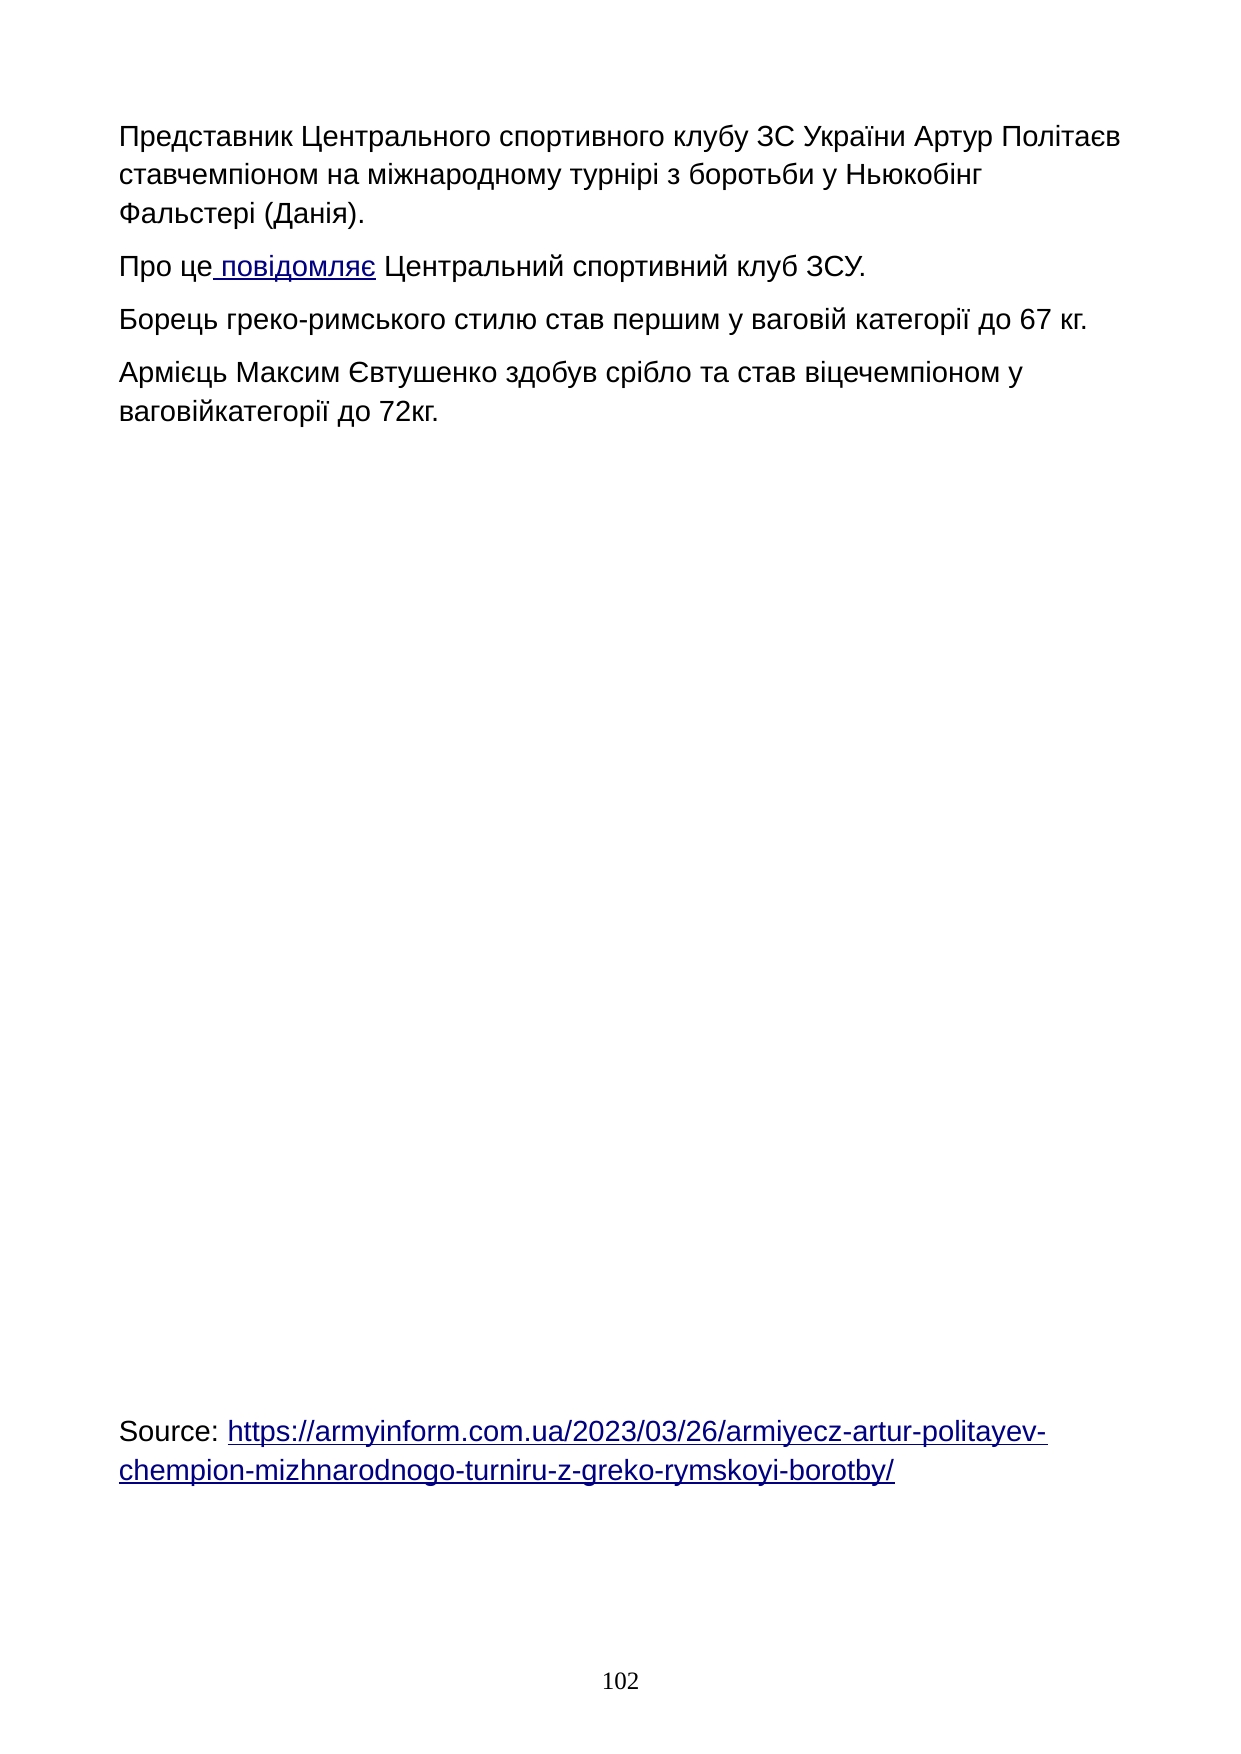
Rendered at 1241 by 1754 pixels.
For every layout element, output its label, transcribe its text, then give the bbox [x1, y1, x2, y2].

text Source: https://armyinform.com.ua/2023/03/26/armiyecz-artur-politayev-chempion-mizhnarodnogo-turniru-z-greko-rymskoyi-borotby/ [118, 1414, 1122, 1487]
text Борець греко-римського стилю став першим у ваговій категорії до 67 кг. [118, 302, 1122, 335]
text Про це повідомляє Центральний спортивний клуб ЗСУ. [118, 249, 1122, 282]
text Представник Центрального спортивного клубу ЗС України Артур Політаєв ставчемпіоном на міжнародному турнірі з боротьби у Ньюкобінг Фальстері (Данія). [118, 118, 1122, 229]
text Армієць Максим Євтушенко здобув срібло та став віцечемпіоном у ваговійкатегорії до 72кг. [118, 355, 1122, 427]
